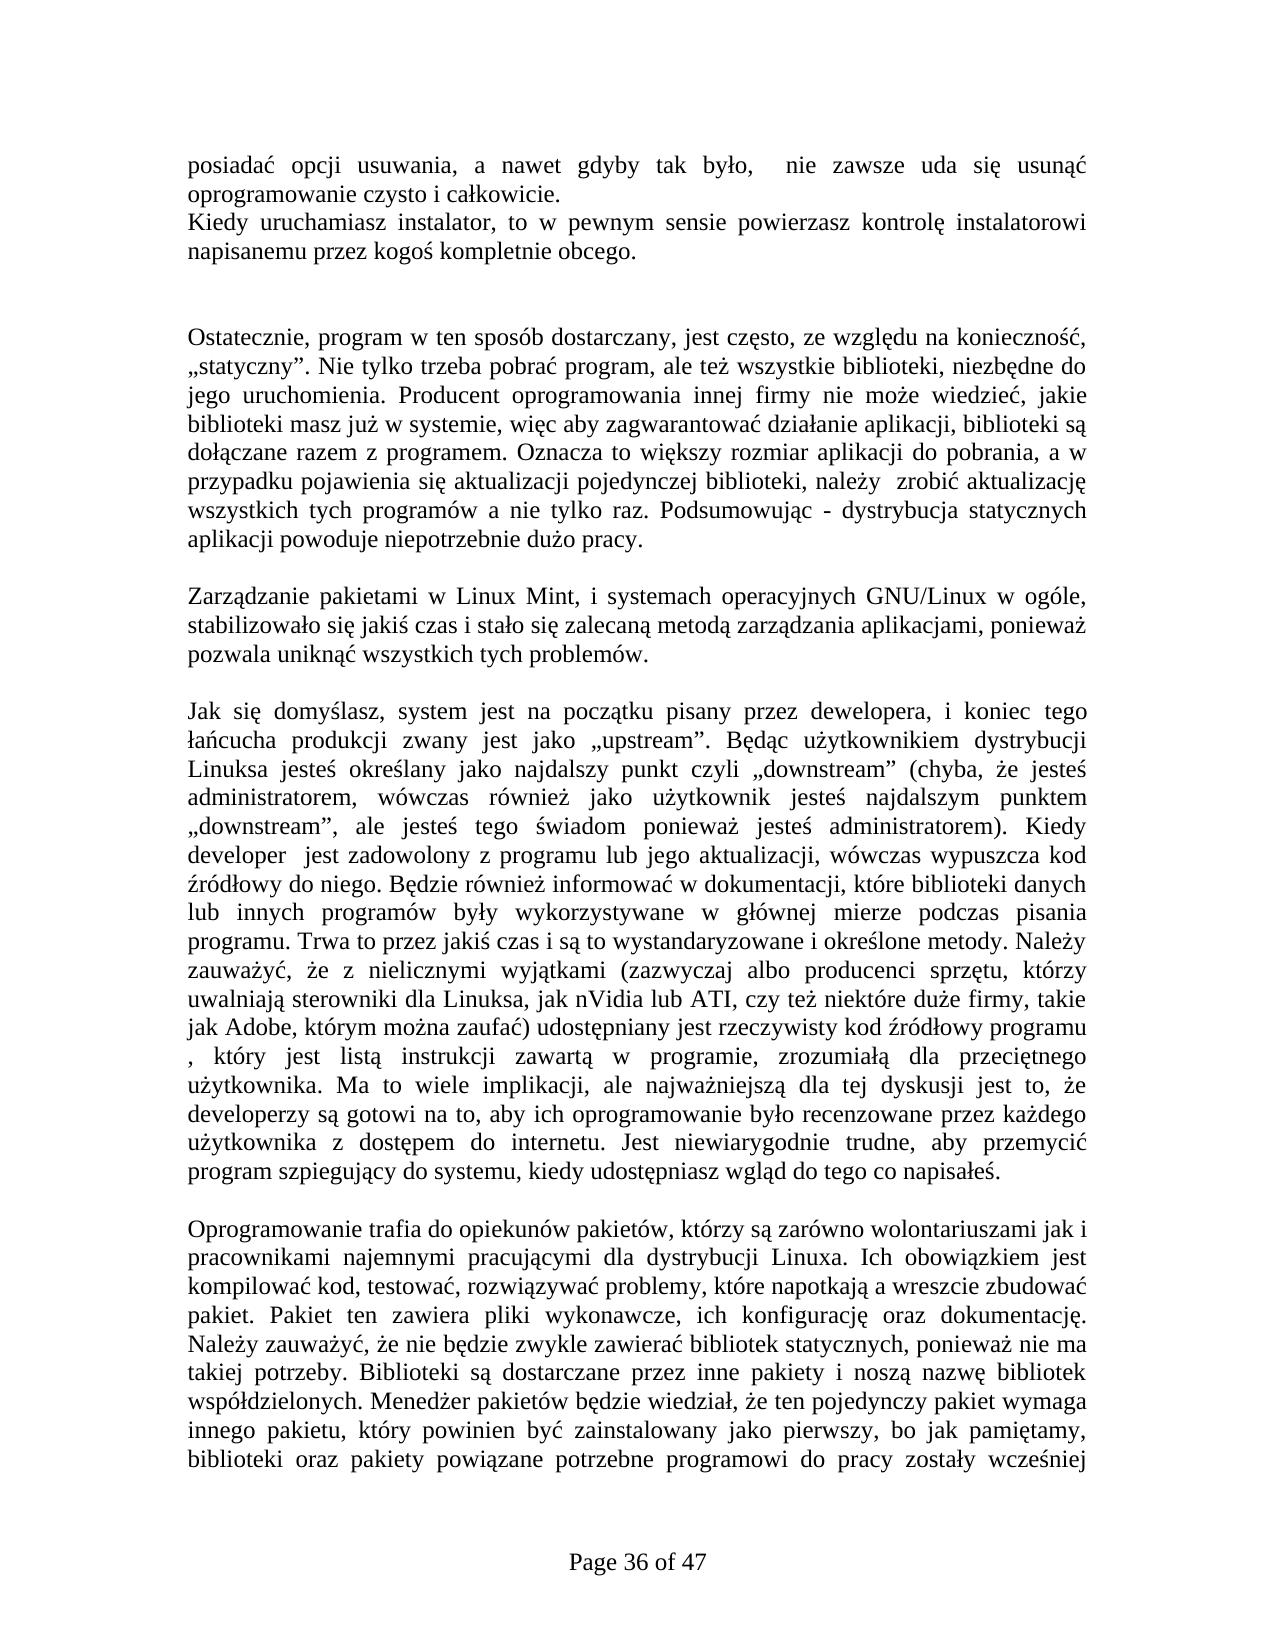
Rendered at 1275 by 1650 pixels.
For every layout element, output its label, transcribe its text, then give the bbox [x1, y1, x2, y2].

text Jak się domyślasz, system jest na początku pisany przez dewelopera, i koniec tego łańcucha produkcji zwany jest jako „upstream”. Będąc użytkownikiem dystrybucji Linuksa jesteś określany jako najdalszy punkt czyli „downstream” (chyba, że jesteś administratorem, wówczas również jako użytkownik jesteś najdalszym punktem „downstream”, ale jesteś tego świadom ponieważ jesteś administratorem). Kiedy developer jest zadowolony z programu lub jego aktualizacji, wówczas wypuszcza kod źródłowy do niego. Będzie również informować w dokumentacji, które biblioteki danych lub innych programów były wykorzystywane w głównej mierze podczas pisania programu. Trwa to przez jakiś czas i są to wystandaryzowane i określone metody. Należy zauważyć, że z nielicznymi wyjątkami (zazwyczaj albo producenci sprzętu, którzy uwalniają sterowniki dla Linuksa, jak nVidia lub ATI, czy też niektóre duże firmy, takie jak Adobe, którym można zaufać) udostępniany jest rzeczywisty kod źródłowy programu , który jest listą instrukcji zawartą w programie, zrozumiałą dla przeciętnego użytkownika. Ma to wiele implikacji, ale najważniejszą dla tej dyskusji jest to, że developerzy są gotowi na to, aby ich oprogramowanie było recenzowane przez każdego użytkownika z dostępem do internetu. Jest niewiarygodnie trudne, aby przemycić program szpiegujący do systemu, kiedy udostępniasz wgląd do tego co napisałeś. [187, 696, 1087, 1185]
text Kiedy uruchamiasz instalator, to w pewnym sensie powierzasz kontrolę instalatorowi napisanemu przez kogoś kompletnie obcego. [187, 207, 1087, 265]
text Oprogramowanie trafia do opiekunów pakietów, którzy są zarówno wolontariuszami jak i pracownikami najemnymi pracującymi dla dystrybucji Linuxa. Ich obowiązkiem jest kompilować kod, testować, rozwiązywać problemy, które napotkają a wreszcie zbudować pakiet. Pakiet ten zawiera pliki wykonawcze, ich konfigurację oraz dokumentację. Należy zauważyć, że nie będzie zwykle zawierać bibliotek statycznych, ponieważ nie ma takiej potrzeby. Biblioteki są dostarczane przez inne pakiety i noszą nazwę bibliotek współdzielonych. Menedżer pakietów będzie wiedział, że ten pojedynczy pakiet wymaga innego pakietu, który powinien być zainstalowany jako pierwszy, bo jak pamiętamy, biblioteki oraz pakiety powiązane potrzebne programowi do pracy zostały wcześniej [187, 1214, 1087, 1472]
text Ostatecznie, program w ten sposób dostarczany, jest często, ze względu na konieczność, „statyczny”. Nie tylko trzeba pobrać program, ale też wszystkie biblioteki, niezbędne do jego uruchomienia. Producent oprogramowania innej firmy nie może wiedzieć, jakie biblioteki masz już w systemie, więc aby zagwarantować działanie aplikacji, biblioteki są dołączane razem z programem. Oznacza to większy rozmiar aplikacji do pobrania, a w przypadku pojawienia się aktualizacji pojedynczej biblioteki, należy zrobić aktualizację wszystkich tych programów a nie tylko raz. Podsumowując - dystrybucja statycznych aplikacji powoduje niepotrzebnie dużo pracy. [187, 322, 1087, 552]
text posiadać opcji usuwania, a nawet gdyby tak było, nie zawsze uda się usunąć oprogramowanie czysto i całkowicie. [187, 150, 1087, 207]
